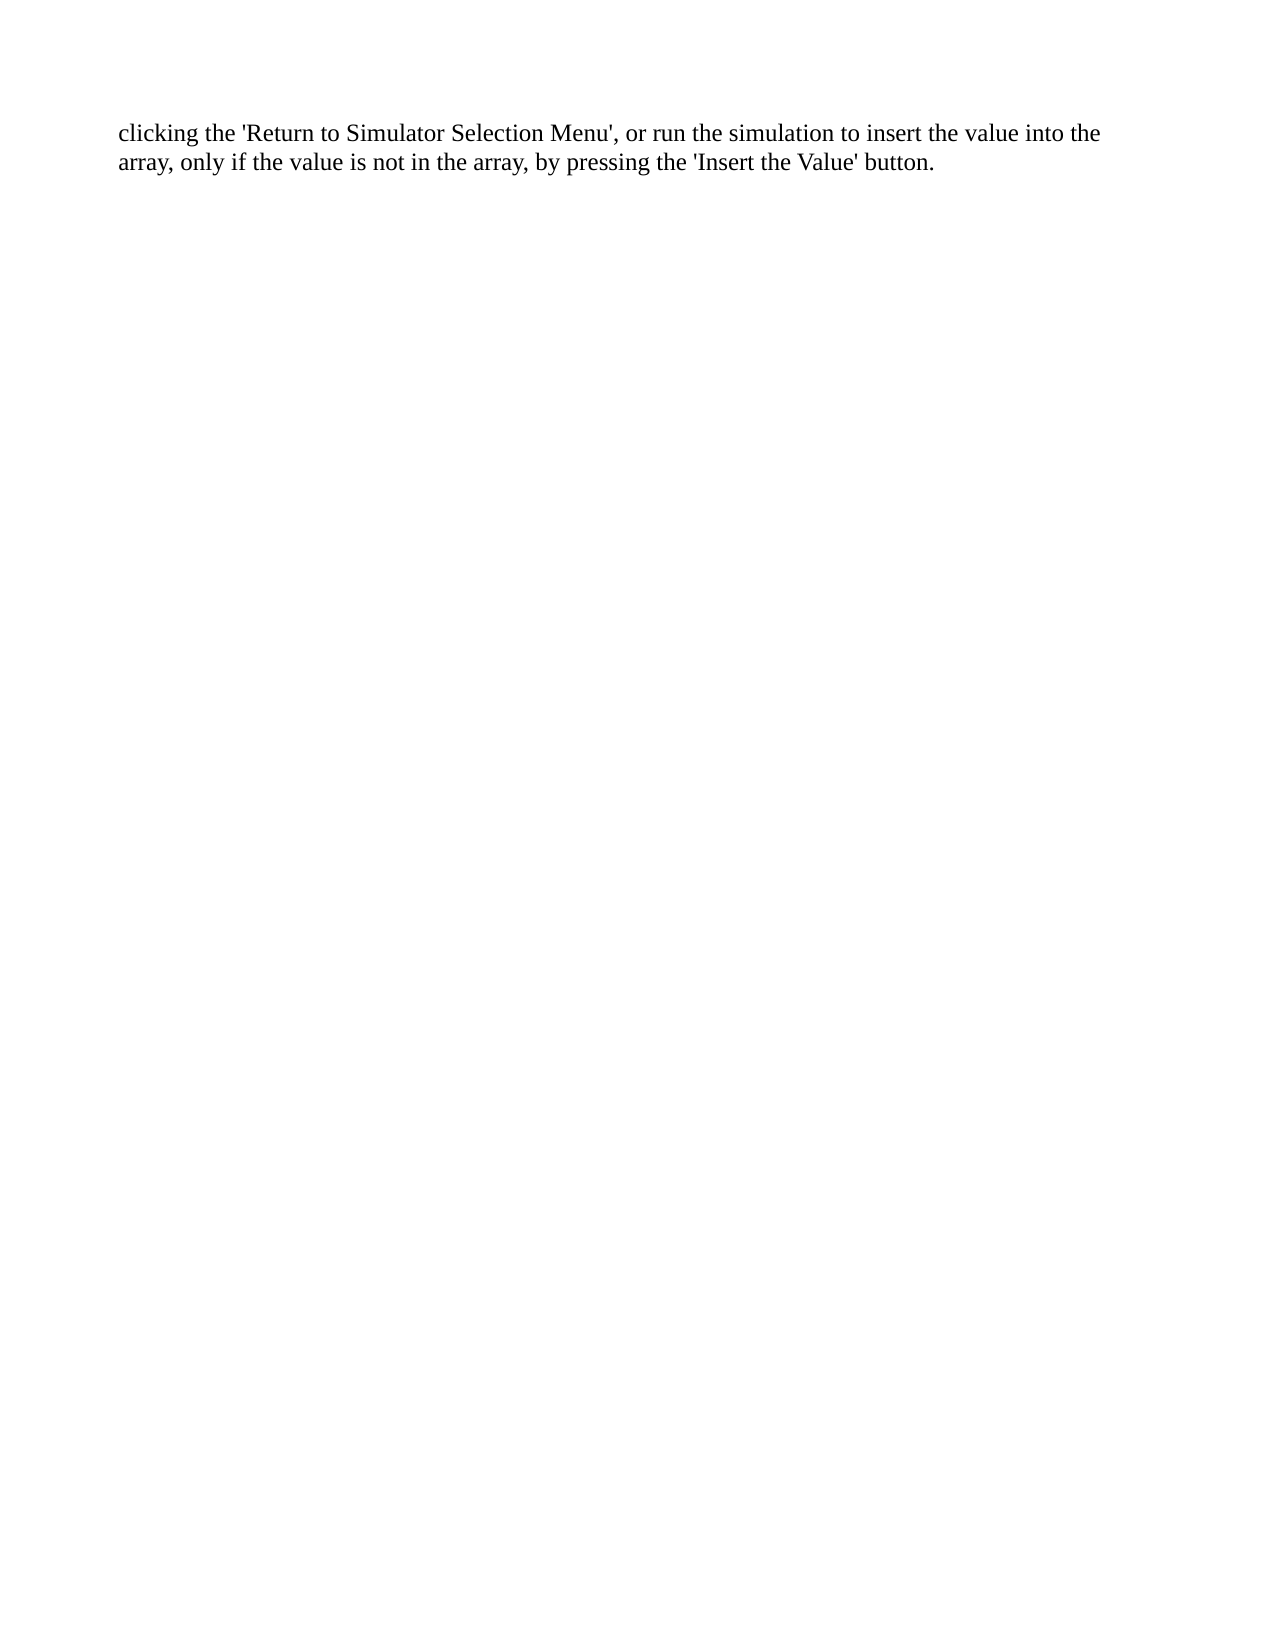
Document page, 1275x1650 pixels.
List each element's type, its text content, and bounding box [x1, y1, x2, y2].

text clicking the 'Return to Simulator Selection Menu', or run the simulation to insert the value into the array, only if the value is not in the array, by pressing the 'Insert the Value' button. [118, 118, 1157, 176]
